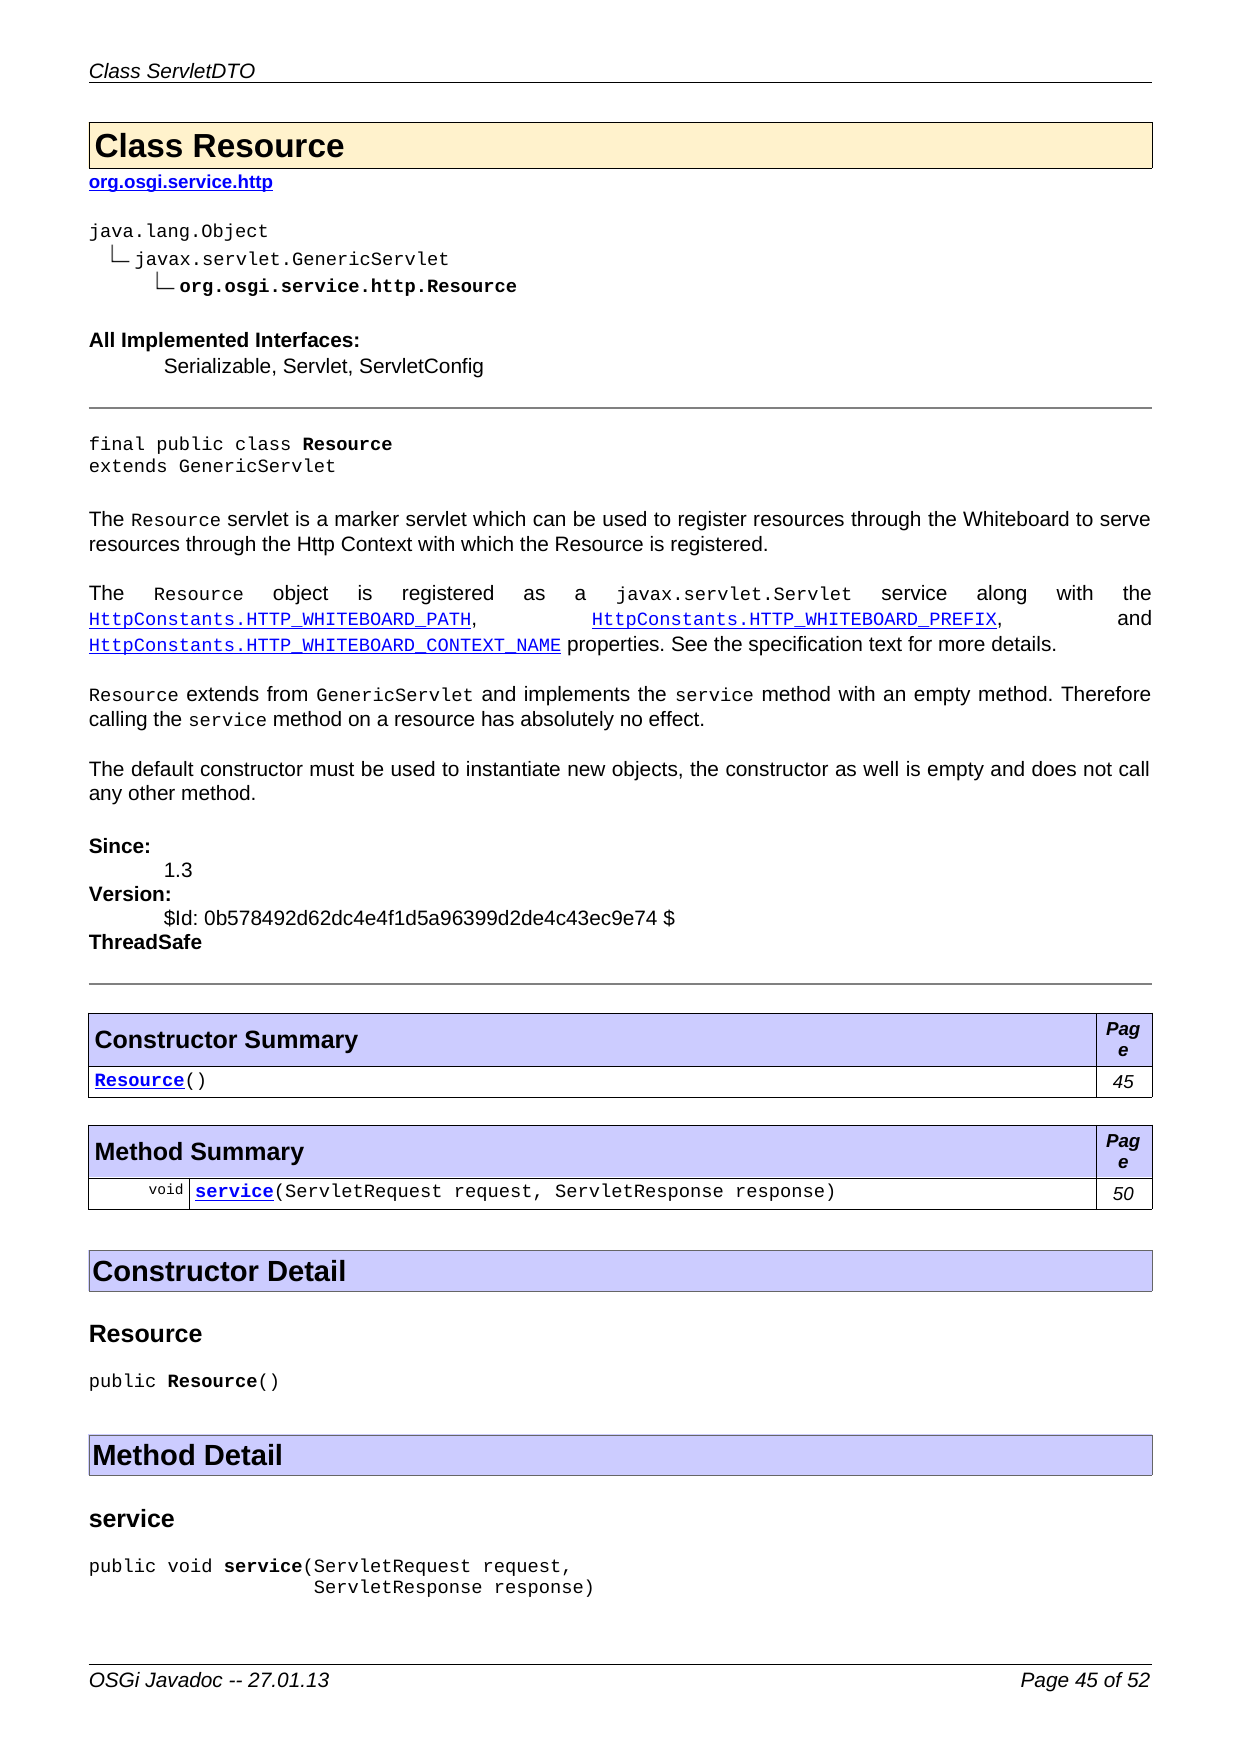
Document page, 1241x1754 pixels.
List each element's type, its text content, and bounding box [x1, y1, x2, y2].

table_header Page [1097, 1014, 1152, 1066]
subtitle Constructor Detail [90, 1251, 1152, 1291]
table_header Constructor Summary [89, 1014, 1096, 1066]
subtitle Method Detail [90, 1436, 1152, 1475]
table_cell void [89, 1179, 189, 1209]
text The default constructor must be used to instantiate new objects, the constructor as well is empty and does not call any other method. [88, 757, 1152, 805]
text 1.3 [163, 858, 1152, 882]
text The Resource object is registered as a javax.servlet.Servlet service along with the HttpConstants.HTTP_WHITEBOARD_PATH, HttpConstants.HTTP_WHITEBOARD_PREFIX, and HttpConstants.HTTP_WHITEBOARD_CONTEXT_NAME properties. See the specification text for more details. [88, 581, 1152, 657]
subtitle All Implemented Interfaces: [88, 327, 1152, 351]
table_header Method Summary [89, 1126, 1096, 1177]
picture [111, 243, 135, 266]
picture [156, 270, 180, 293]
text $Id: 0b578492d62dc4e4f1d5a96399d2de4c43ec9e74 $ [163, 906, 1152, 930]
text org.osgi.service.http.Resource [88, 271, 1152, 298]
text java.lang.Object [88, 222, 1152, 243]
text ThreadSafe [88, 930, 1152, 954]
text javax.servlet.GenericServlet [88, 243, 1152, 271]
subtitle Class Resource [90, 123, 1152, 168]
text public Resource() [88, 1372, 1152, 1393]
text org.osgi.service.http [88, 171, 1152, 193]
subtitle service [88, 1504, 1152, 1532]
text Version: [88, 882, 1152, 906]
text Since: [88, 834, 1152, 858]
table_cell Resource() [89, 1067, 1096, 1097]
table_cell [1097, 1179, 1152, 1209]
text public void service(ServletRequest request, ServletResponse response) [88, 1557, 1152, 1599]
text The Resource servlet is a marker servlet which can be used to register resources through the Whiteboard to serve resources through the Http Context with which the Resource is registered. [88, 507, 1152, 556]
table_cell service(ServletRequest request, ServletResponse response) [190, 1179, 1096, 1209]
table_cell [1097, 1067, 1152, 1097]
text final public class Resource [88, 435, 1152, 456]
text Resource extends from GenericServlet and implements the service method with an empty method. Therefore calling the service method on a resource has absolutely no effect. [88, 682, 1152, 732]
text extends GenericServlet [88, 456, 1152, 478]
table_header Page [1097, 1126, 1152, 1177]
subtitle Resource [88, 1319, 1152, 1348]
text Serializable, Servlet, ServletConfig [163, 354, 1152, 378]
